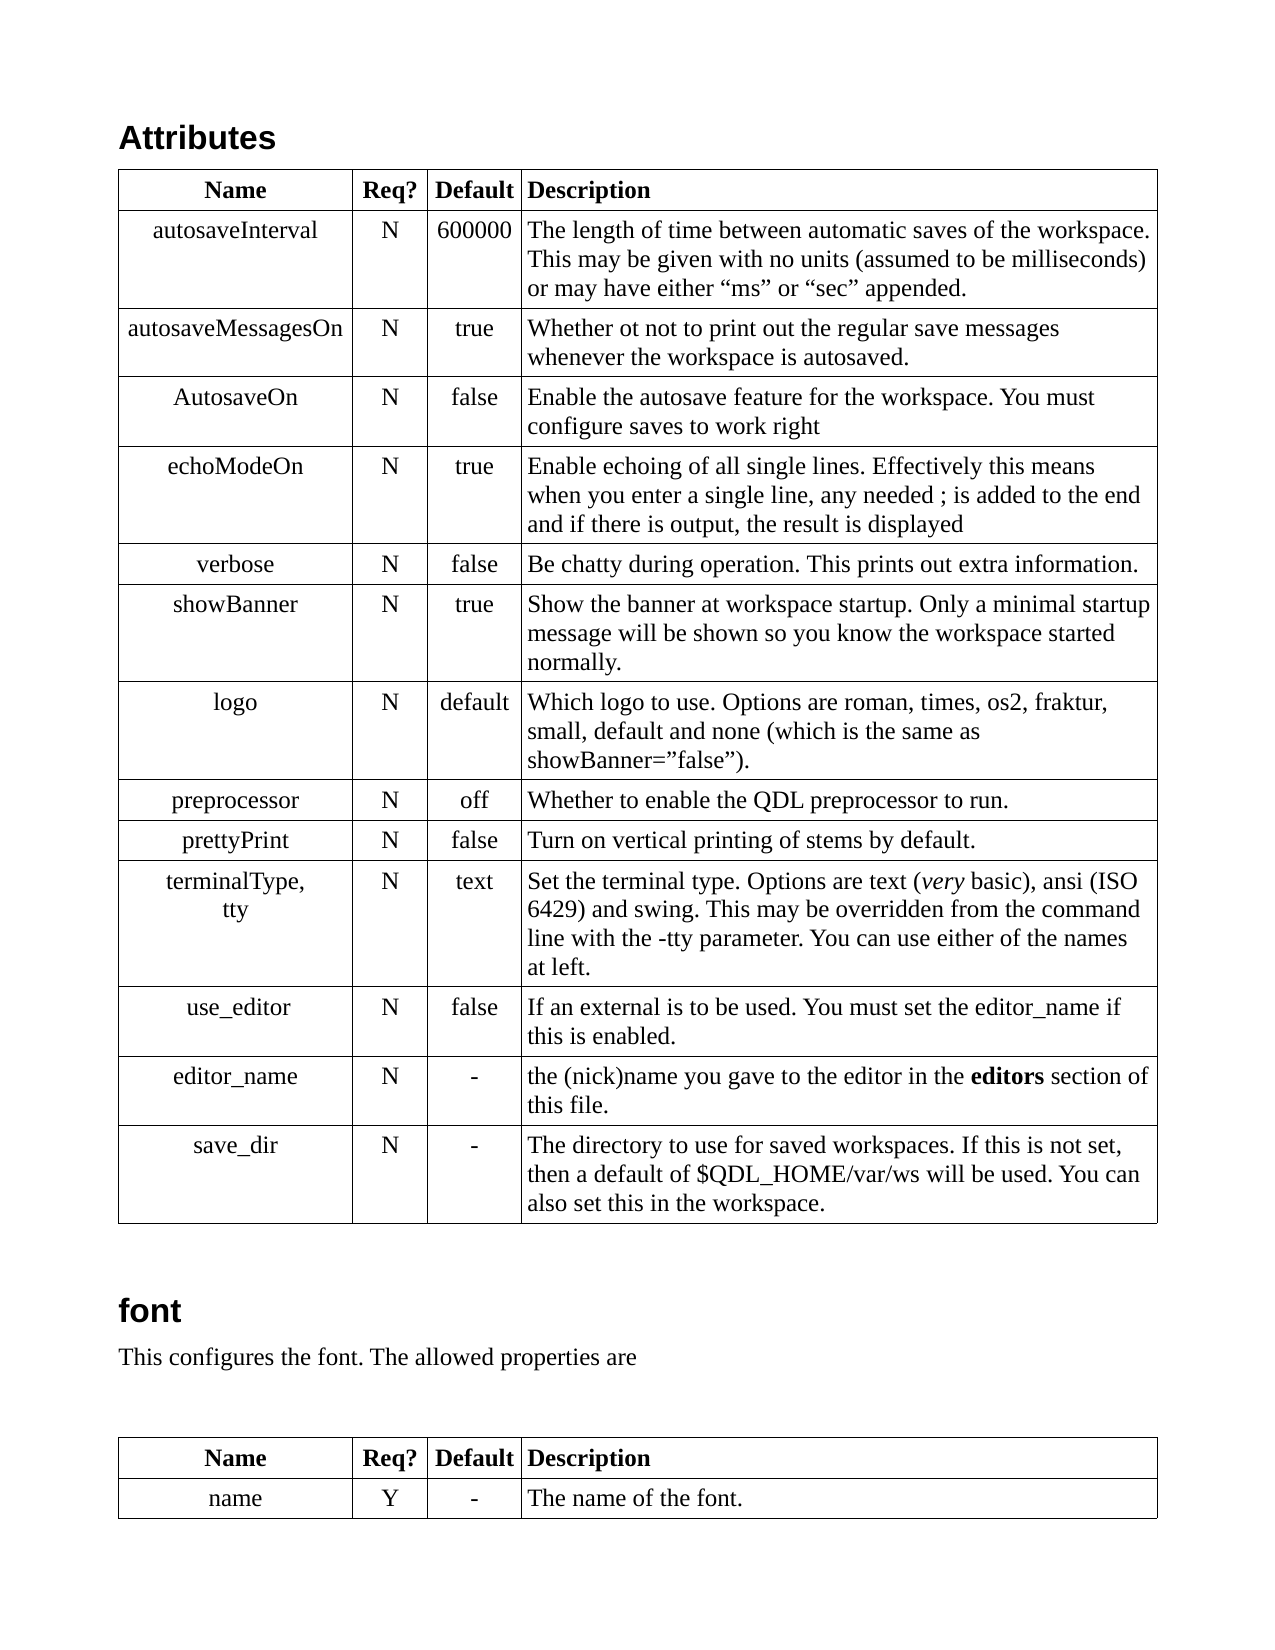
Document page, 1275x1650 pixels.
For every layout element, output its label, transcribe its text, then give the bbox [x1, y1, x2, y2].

table_cell N [353, 211, 427, 307]
table_cell false [428, 377, 521, 446]
table_cell The name of the font. [522, 1479, 1157, 1518]
table_cell autosaveMessagesOn [119, 309, 352, 376]
table_cell If an external is to be used. You must set the editor_name if this is enabled. [522, 987, 1157, 1056]
table_cell Set the terminal type. Options are text (very basic), ansi (ISO 6429) and swing. This may be overridden from the command line with the -tty parameter. You can use either of the names at left. [522, 861, 1157, 986]
table_cell The length of time between automatic saves of the workspace. This may be given with no units (assumed to be milliseconds) or may have either “ms” or “sec” appended. [522, 211, 1157, 307]
table_cell prettyPrint [119, 821, 352, 860]
table_cell true [428, 585, 521, 681]
table_cell 600000 [428, 211, 521, 307]
table_cell Turn on vertical printing of stems by default. [522, 821, 1157, 860]
table_cell showBanner [119, 585, 352, 681]
table_header Name [119, 170, 352, 209]
table_cell autosaveInterval [119, 211, 352, 307]
table_cell Be chatty during operation. This prints out extra information. [522, 544, 1157, 584]
table_cell N [353, 861, 427, 986]
table_cell editor_name [119, 1057, 352, 1124]
table_header Name [119, 1438, 352, 1478]
table_cell AutosaveOn [119, 377, 352, 446]
table_cell N [353, 1126, 427, 1222]
table_cell N [353, 544, 427, 584]
table_header Description [522, 170, 1157, 209]
table_cell echoModeOn [119, 447, 352, 543]
table_cell default [428, 682, 521, 779]
table_cell N [353, 821, 427, 860]
subtitle font [118, 1291, 1157, 1329]
table_cell Enable echoing of all single lines. Effectively this means when you enter a single line, any needed ; is added to the end and if there is output, the result is displayed [522, 447, 1157, 543]
table_cell Enable the autosave feature for the workspace. You must configure saves to work right [522, 377, 1157, 446]
table_cell preprocessor [119, 780, 352, 819]
table_header Default [428, 1438, 521, 1478]
table_cell - [428, 1126, 521, 1222]
table_cell true [428, 447, 521, 543]
table_cell off [428, 780, 521, 819]
table_cell Show the banner at workspace startup. Only a minimal startup message will be shown so you know the workspace started normally. [522, 585, 1157, 681]
table_cell N [353, 447, 427, 543]
table_cell N [353, 682, 427, 779]
table_cell false [428, 544, 521, 584]
table_cell terminalType, tty [119, 861, 352, 986]
table_cell text [428, 861, 521, 986]
table_cell use_editor [119, 987, 352, 1056]
table_cell Y [353, 1479, 427, 1518]
table_cell logo [119, 682, 352, 779]
table_cell N [353, 377, 427, 446]
table_cell Whether ot not to print out the regular save messages whenever the workspace is autosaved. [522, 309, 1157, 376]
table_cell N [353, 1057, 427, 1124]
table_header Req? [353, 1438, 427, 1478]
table_cell N [353, 780, 427, 819]
table_cell - [428, 1057, 521, 1124]
table_cell false [428, 987, 521, 1056]
table_cell save_dir [119, 1126, 352, 1222]
table_cell false [428, 821, 521, 860]
table_cell Which logo to use. Options are roman, times, os2, fraktur, small, default and none (which is the same as showBanner=”false”). [522, 682, 1157, 779]
table_cell N [353, 309, 427, 376]
table_cell N [353, 987, 427, 1056]
table_header Description [522, 1438, 1157, 1478]
table_cell true [428, 309, 521, 376]
table_cell Whether to enable the QDL preprocessor to run. [522, 780, 1157, 819]
text This configures the font. The allowed properties are [118, 1342, 1157, 1371]
table_cell the (nick)name you gave to the editor in the editors section of this file. [522, 1057, 1157, 1124]
table_cell The directory to use for saved workspaces. If this is not set, then a default of $QDL_HOME/var/ws will be used. You can also set this in the workspace. [522, 1126, 1157, 1222]
table_cell - [428, 1479, 521, 1518]
subtitle Attributes [118, 118, 1157, 157]
table_header Req? [353, 170, 427, 209]
table_header Default [428, 170, 521, 209]
table_cell verbose [119, 544, 352, 584]
table_cell name [119, 1479, 352, 1518]
table_cell N [353, 585, 427, 681]
